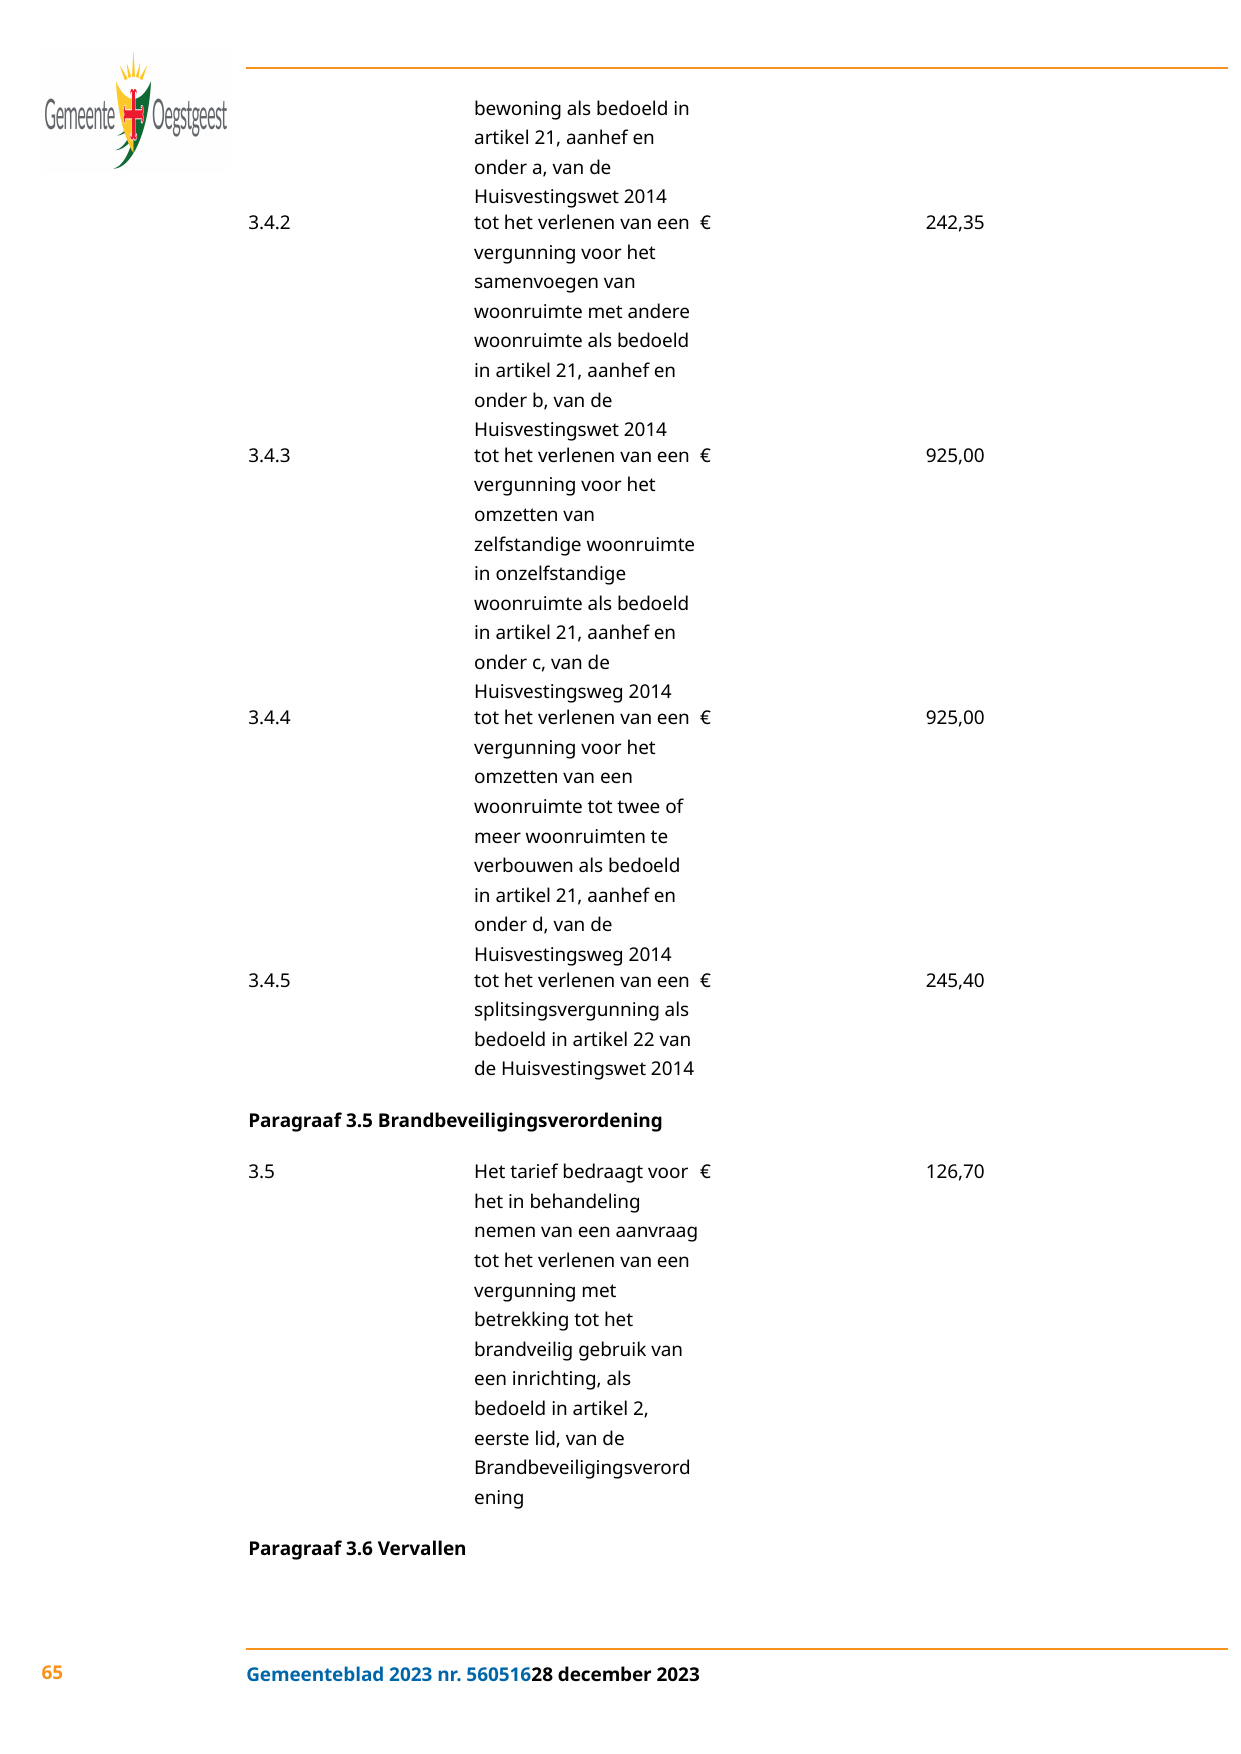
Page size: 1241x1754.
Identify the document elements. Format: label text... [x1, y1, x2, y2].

table_cell [700, 1535, 926, 1561]
table_cell [700, 1081, 926, 1107]
table_cell 242,35 [926, 209, 1152, 442]
table_cell 925,00 [926, 442, 1152, 704]
table_cell [926, 1561, 1152, 1587]
table_cell [474, 1561, 700, 1587]
table_cell [926, 1081, 1152, 1107]
table_cell [700, 1107, 926, 1133]
table_cell [474, 1133, 700, 1158]
table_cell [926, 95, 1152, 209]
table_cell tot het verlenen van een vergunning voor het omzetten van zelfstandige woonruimte in onzelfstandige woonruimte als bedoeld in artikel 21, aanhef en onder c, van de Huisvestingsweg 2014 [474, 442, 700, 704]
table_cell [926, 1107, 1152, 1133]
table_cell 3.4.4 [248, 705, 474, 967]
table_cell bewoning als bedoeld in artikel 21, aanhef en onder a, van de Huisvestingswet 2014 [474, 95, 700, 209]
table_cell 925,00 [926, 705, 1152, 967]
table_cell € [700, 442, 926, 704]
table_cell tot het verlenen van een splitsingsvergunning als bedoeld in artikel 22 van de Huisvestingswet 2014 [474, 967, 700, 1081]
table_cell [700, 1510, 926, 1535]
table_cell € [700, 705, 926, 967]
table_cell [248, 1081, 474, 1107]
table_cell [248, 1510, 474, 1535]
table_cell 3.4.5 [248, 967, 474, 1081]
table_cell [926, 1535, 1152, 1561]
table_cell 245,40 [926, 967, 1152, 1081]
table_cell € [700, 1159, 926, 1510]
table_cell € [700, 209, 926, 442]
table_cell Paragraaf 3.6 Vervallen [248, 1535, 700, 1561]
table_cell Paragraaf 3.5 Brandbeveiligingsverordening [248, 1107, 700, 1133]
table_cell [700, 1561, 926, 1587]
table_cell tot het verlenen van een vergunning voor het omzetten van een woonruimte tot twee of meer woonruimten te verbouwen als bedoeld in artikel 21, aanhef en onder d, van de Huisvestingsweg 2014 [474, 705, 700, 967]
table_cell 3.4.3 [248, 442, 474, 704]
table_cell [474, 1510, 700, 1535]
table_cell tot het verlenen van een vergunning voor het samenvoegen van woonruimte met andere woonruimte als bedoeld in artikel 21, aanhef en onder b, van de Huisvestingswet 2014 [474, 209, 700, 442]
table_cell [248, 95, 474, 209]
table_cell [248, 1561, 474, 1587]
table_cell [474, 1081, 700, 1107]
table_cell 126,70 [926, 1159, 1152, 1510]
table_cell Het tarief bedraagt voor het in behandeling nemen van een aanvraag tot het verlenen van een vergunning met betrekking tot het brandveilig gebruik van een inrichting, als bedoeld in artikel 2, eerste lid, van de Brandbeveiligingsverordening [474, 1159, 700, 1510]
table_cell [926, 1510, 1152, 1535]
picture [41, 47, 231, 172]
table_cell [926, 1133, 1152, 1158]
table_cell [248, 1133, 474, 1158]
table_cell € [700, 967, 926, 1081]
table_cell 3.5 [248, 1159, 474, 1510]
table_cell 3.4.2 [248, 209, 474, 442]
table_cell [700, 95, 926, 209]
table_cell [700, 1133, 926, 1158]
